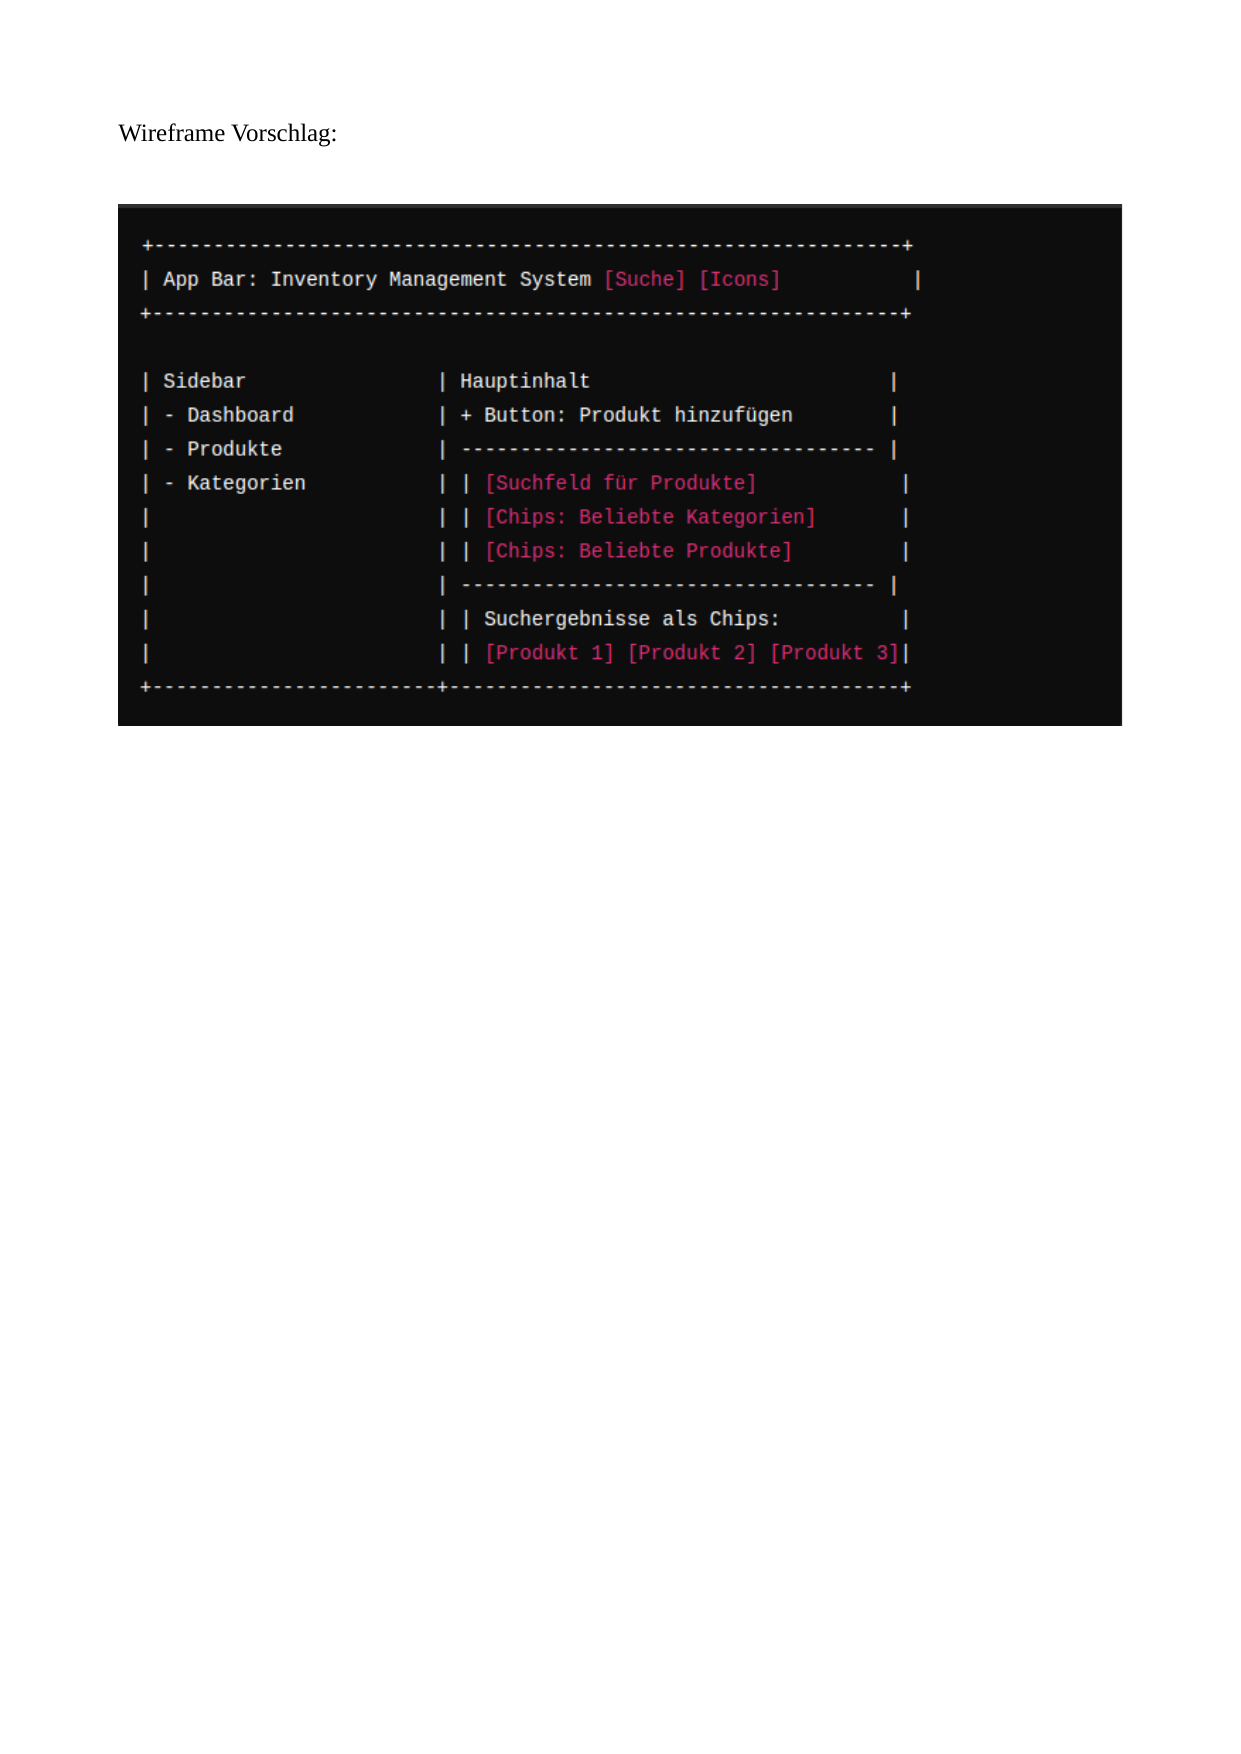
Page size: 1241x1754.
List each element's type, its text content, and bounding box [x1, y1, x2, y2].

picture [118, 204, 1123, 726]
text Wireframe Vorschlag: [118, 118, 1122, 147]
